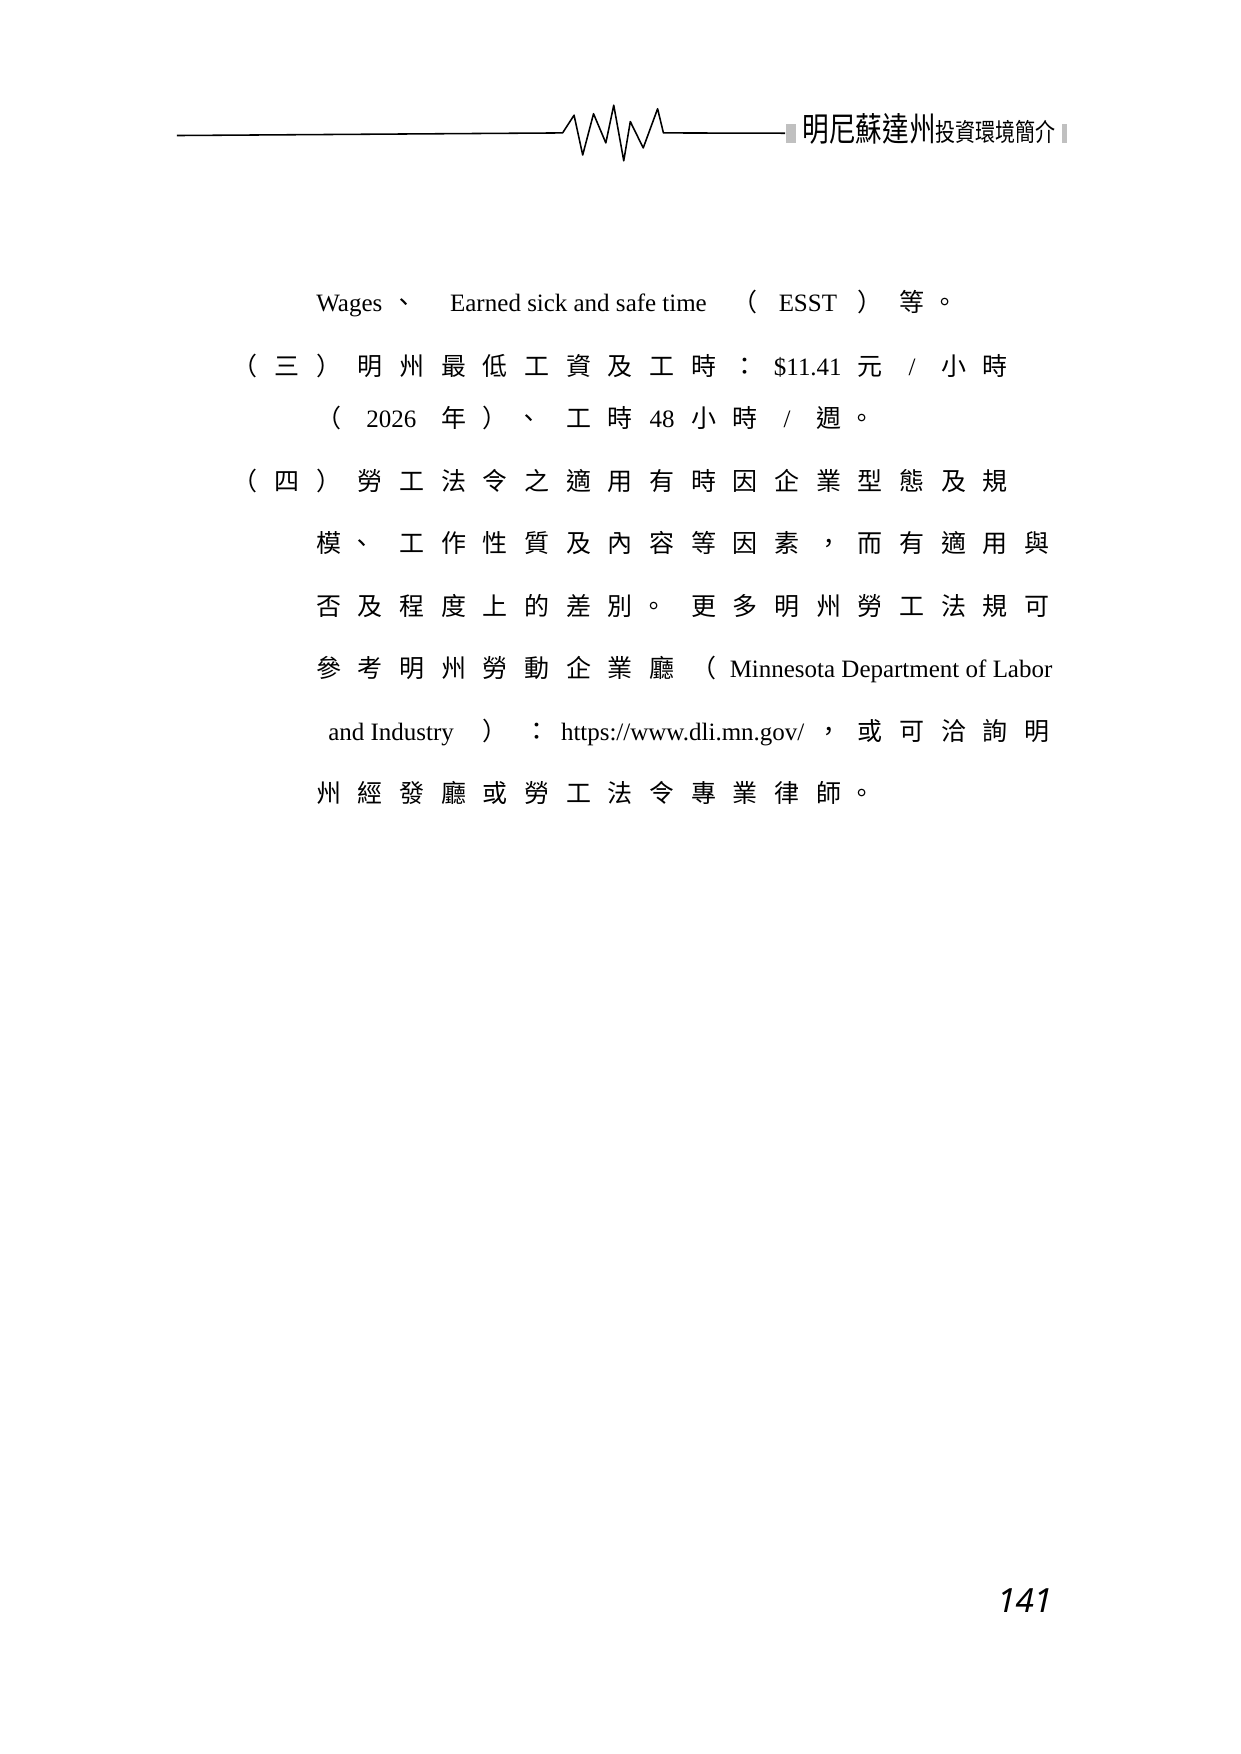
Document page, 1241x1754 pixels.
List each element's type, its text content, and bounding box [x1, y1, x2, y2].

text （三）明州最低工資及工時：$11.41元/小時（2026年）、工時48小時/週。 [207, 313, 1058, 438]
text Wages、Earned sick and safe time（ESST）等。 [207, 250, 1058, 313]
text （四）勞工法令之適用有時因企業型態及規模、工作性質及內容等因素，而有適用與否及程度上的差別。更多明州勞工法規可參考明州勞動企業廳（Minnesota Department of Labor and Industry）：https://www.dli.mn.gov/，或可洽詢明州經發廳或勞工法令專業律師。 [207, 438, 1058, 813]
